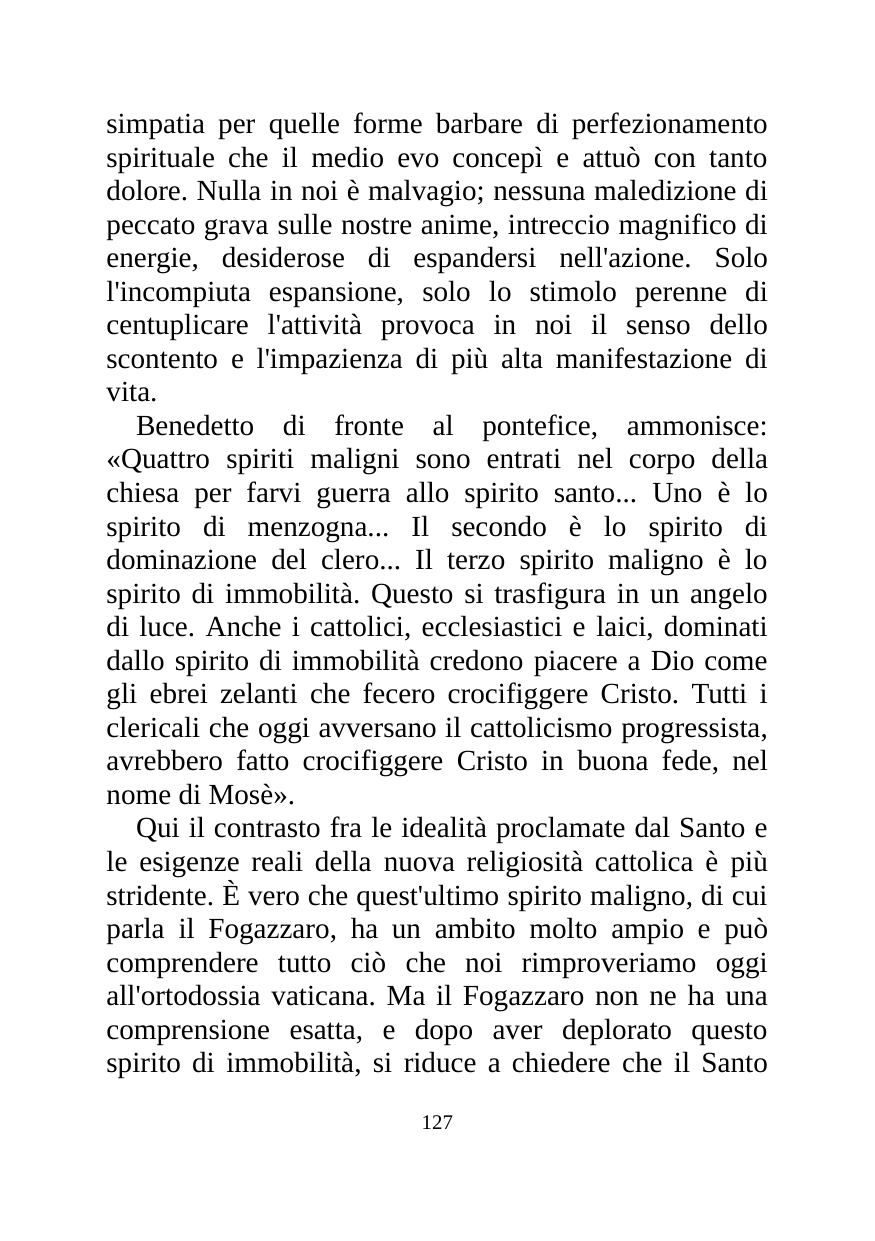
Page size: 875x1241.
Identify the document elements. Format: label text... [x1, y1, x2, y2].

text Benedetto di fronte al pontefice, ammonisce: «Quattro spiriti maligni sono entrati nel corpo della chiesa per farvi guerra allo spirito santo... Uno è lo spirito di menzogna... Il secondo è lo spirito di dominazione del clero... Il terzo spirito maligno è lo spirito di immobilità. Questo si trasfigura in un angelo di luce. Anche i cattolici, ecclesiastici e laici, dominati dallo spirito di immobilità credono piacere a Dio come gli ebrei zelanti che fecero crocifiggere Cristo. Tutti i clericali che oggi avversano il cattolicismo progressista, avrebbero fatto crocifiggere Cristo in buona fede, nel nome di Mosè». [106, 408, 768, 811]
text simpatia per quelle forme barbare di perfezionamento spirituale che il medio evo concepì e attuò con tanto dolore. Nulla in noi è malvagio; nessuna maledizione di peccato grava sulle nostre anime, intreccio magnifico di energie, desiderose di espandersi nell'azione. Solo l'incompiuta espansione, solo lo stimolo perenne di centuplicare l'attività provoca in noi il senso dello scontento e l'impazienza di più alta manifestazione di vita. [106, 106, 768, 408]
text Qui il contrasto fra le idealità proclamate dal Santo e le esigenze reali della nuova religiosità cattolica è più stridente. È vero che quest'ultimo spirito maligno, di cui parla il Fogazzaro, ha un ambito molto ampio e può comprendere tutto ciò che noi rimproveriamo oggi all'ortodossia vaticana. Ma il Fogazzaro non ne ha una comprensione esatta, e dopo aver deplorato questo spirito di immobilità, si riduce a chiedere che il Santo [106, 811, 768, 1079]
